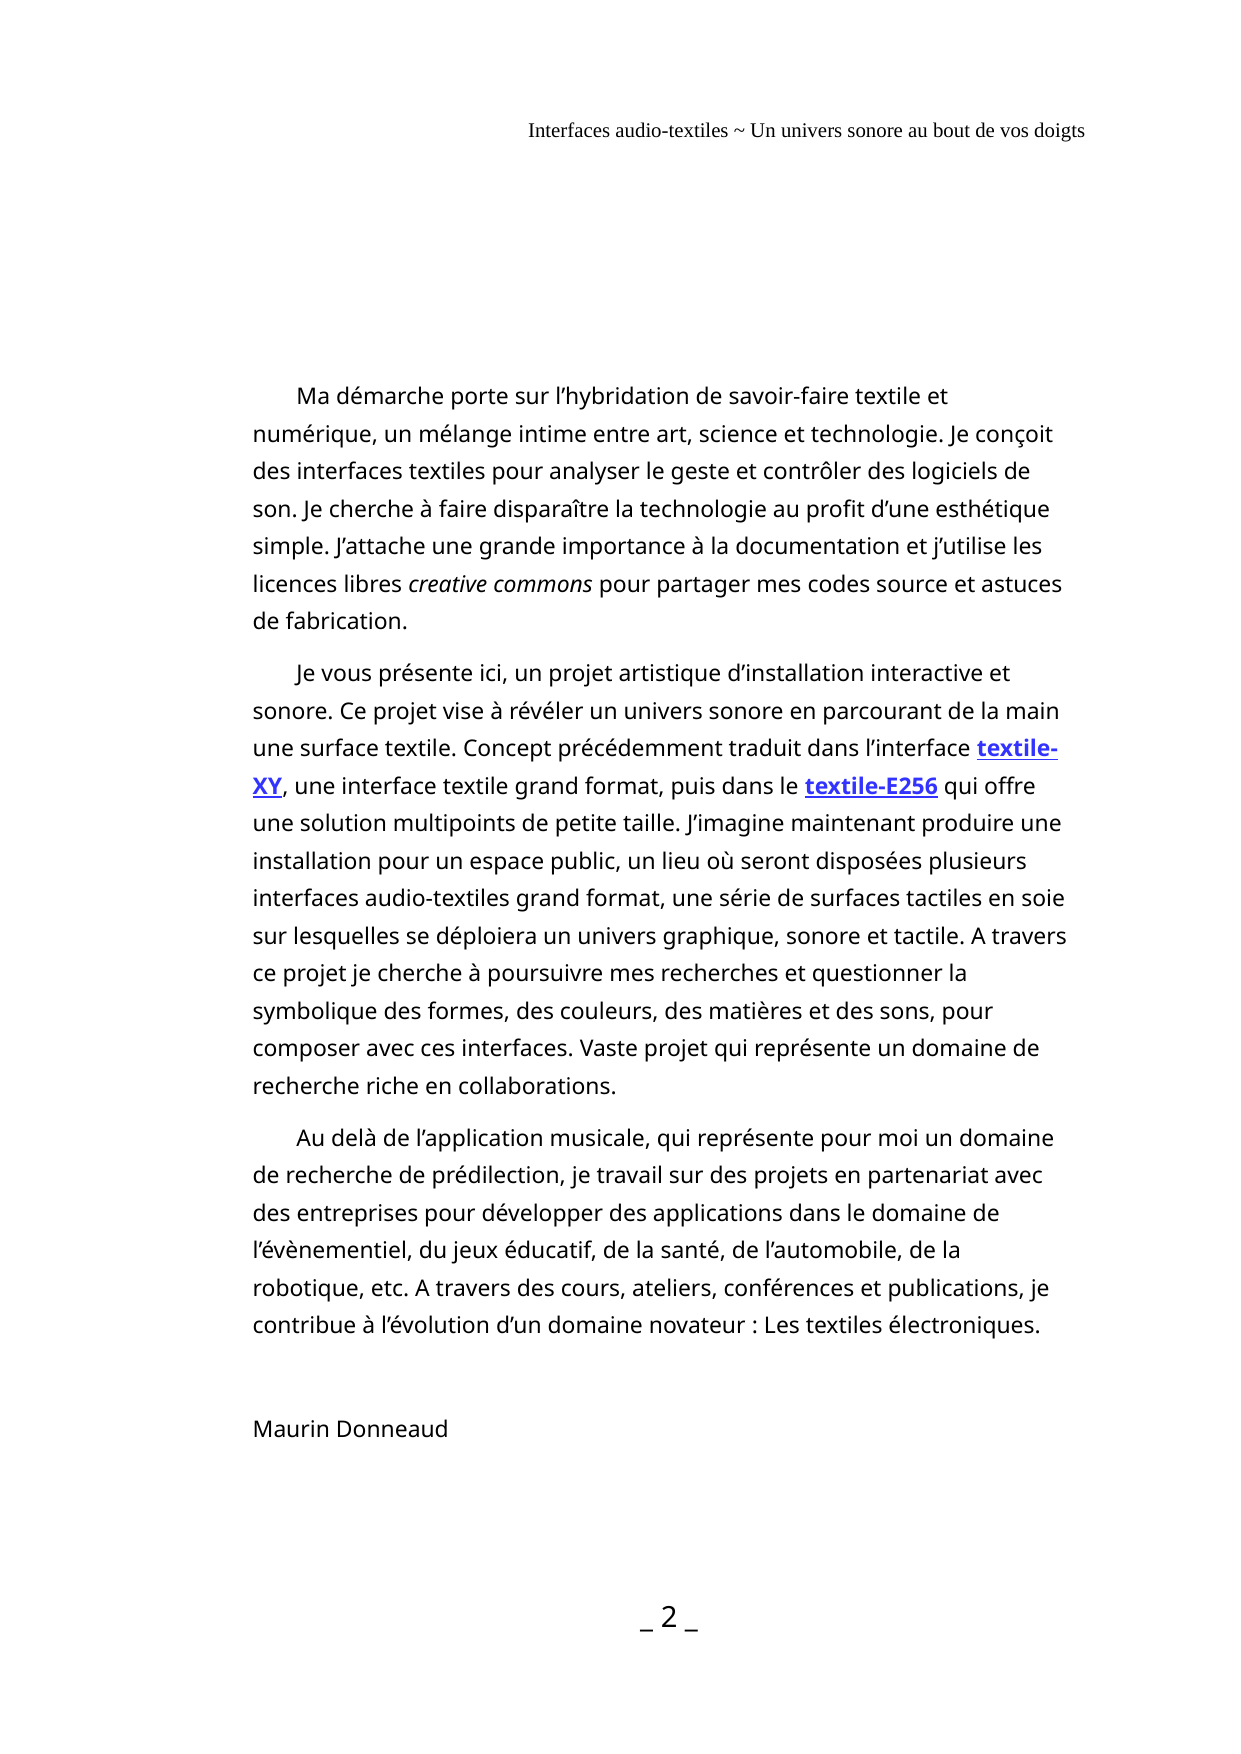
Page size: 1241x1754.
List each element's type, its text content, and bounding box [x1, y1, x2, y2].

text Je vous présente ici, un projet artistique d’installation interactive et sonore. Ce projet vise à révéler un univers sonore en parcourant de la main une surface textile. Concept précédemment traduit dans l’interface textile-XY, une interface textile grand format, puis dans le textile-E256 qui offre une solution multipoints de petite taille. J’imagine maintenant produire une installation pour un espace public, un lieu où seront disposées plusieurs interfaces audio-textiles grand format, une série de surfaces tactiles en soie sur lesquelles se déploiera un univers graphique, sonore et tactile. A travers ce projet je cherche à poursuivre mes recherches et questionner la symbolique des formes, des couleurs, des matières et des sons, pour composer avec ces interfaces. Vaste projet qui représente un domaine de recherche riche en collaborations. [252, 657, 1073, 1101]
text Au delà de l’application musicale, qui représente pour moi un domaine de recherche de prédilection, je travail sur des projets en partenariat avec des entreprises pour développer des applications dans le domaine de l’évènementiel, du jeux éducatif, de la santé, de l’automobile, de la robotique, etc. A travers des cours, ateliers, conférences et publications, je contribue à l’évolution d’un domaine novateur : Les textiles électroniques. [252, 1122, 1073, 1340]
text Ma démarche porte sur l’hybridation de savoir-faire textile et numérique, un mélange intime entre art, science et technologie. Je conçoit des interfaces textiles pour analyser le geste et contrôler des logiciels de son. Je cherche à faire disparaître la technologie au profit d’une esthétique simple. J’attache une grande importance à la documentation et j’utilise les licences libres creative commons pour partager mes codes source et astuces de fabrication. [252, 380, 1073, 636]
text Maurin Donneaud [252, 1413, 1073, 1444]
